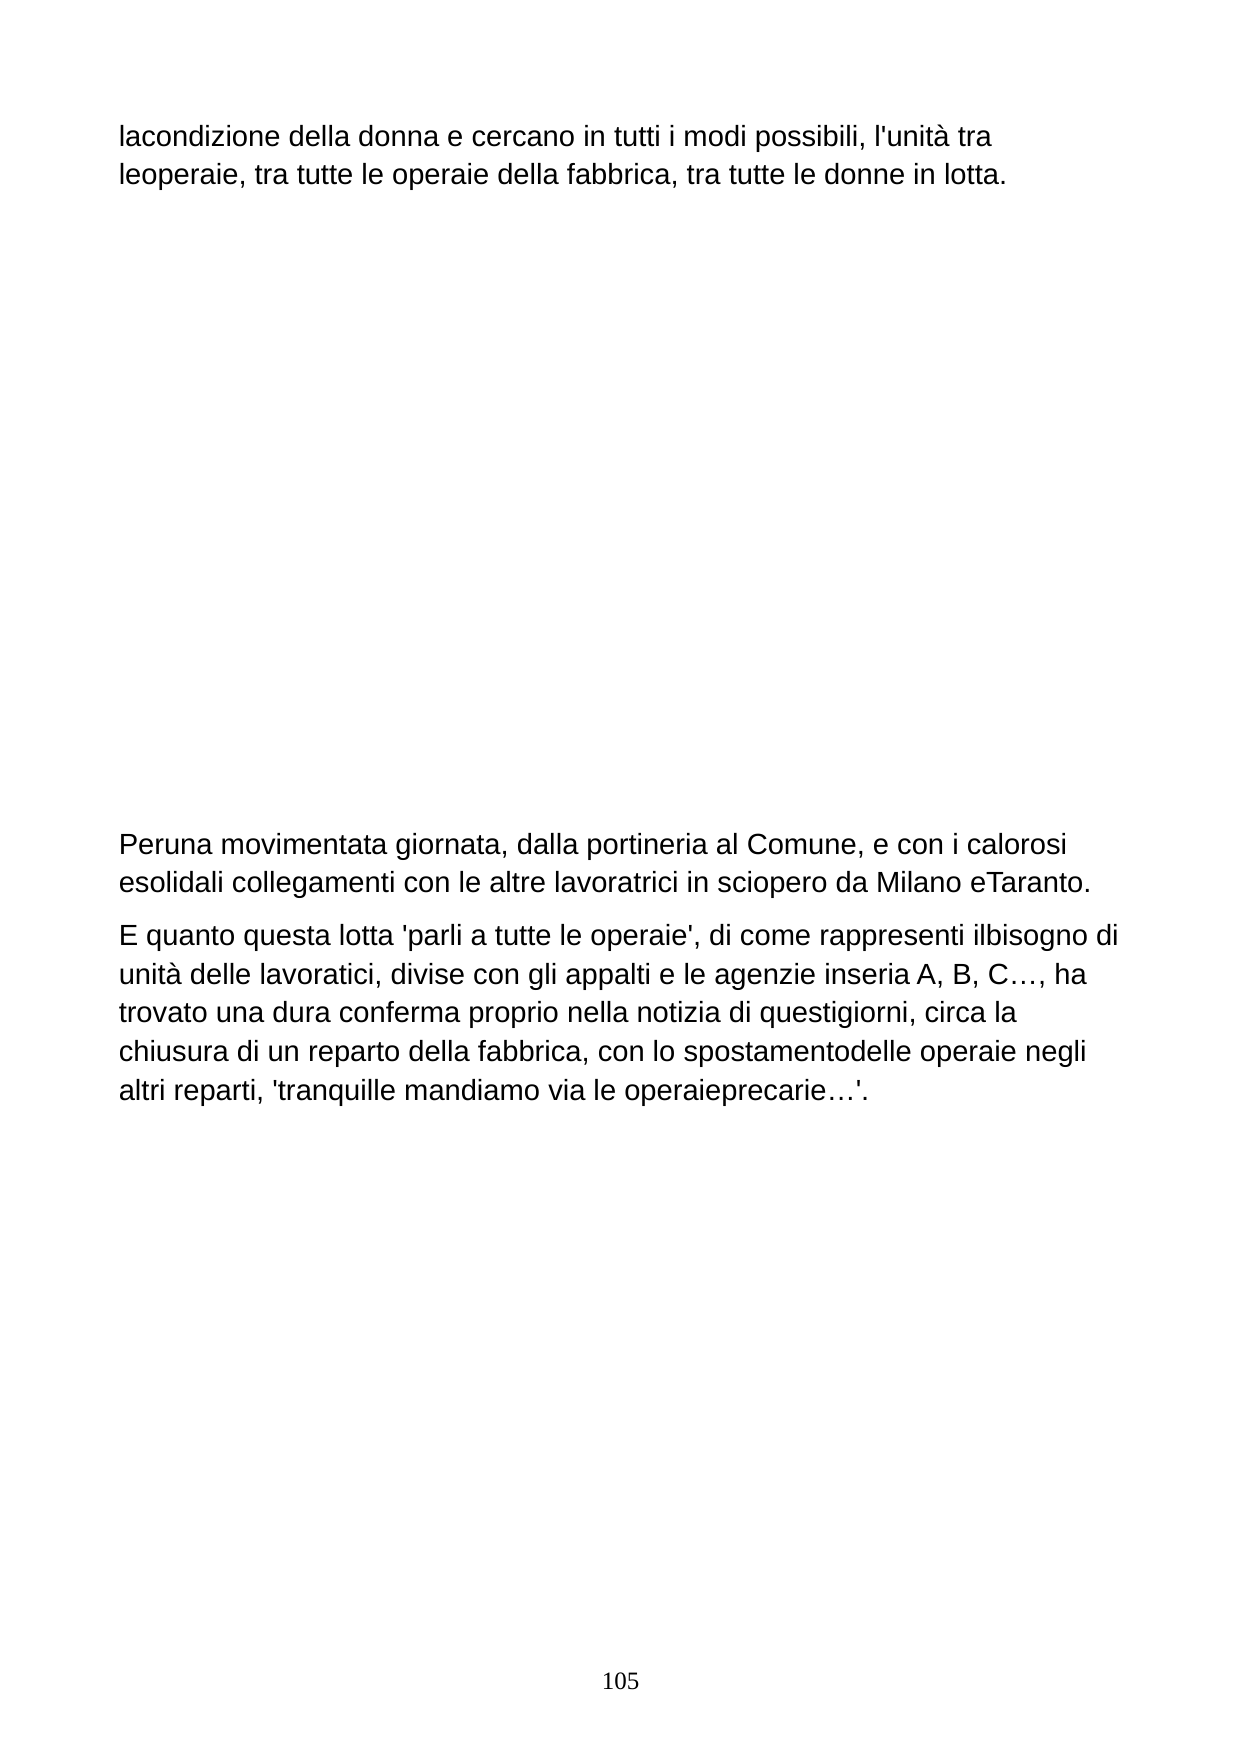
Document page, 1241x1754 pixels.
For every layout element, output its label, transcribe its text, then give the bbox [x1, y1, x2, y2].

text Peruna movimentata giornata, dalla portineria al Comune, e con i calorosi esolidali collegamenti con le altre lavoratrici in sciopero da Milano eTaranto. [118, 210, 1122, 899]
text E quanto questa lotta 'parli a tutte le operaie', di come rappresenti ilbisogno di unità delle lavoratici, divise con gli appalti e le agenzie inseria A, B, C…, ha trovato una dura conferma proprio nella notizia di questigiorni, circa la chiusura di un reparto della fabbrica, con lo spostamentodelle operaie negli altri reparti, 'tranquille mandiamo via le operaieprecarie…'. [118, 918, 1122, 1106]
text lacondizione della donna e cercano in tutti i modi possibili, l'unità tra leoperaie, tra tutte le operaie della fabbrica, tra tutte le donne in lotta. [118, 118, 1122, 191]
